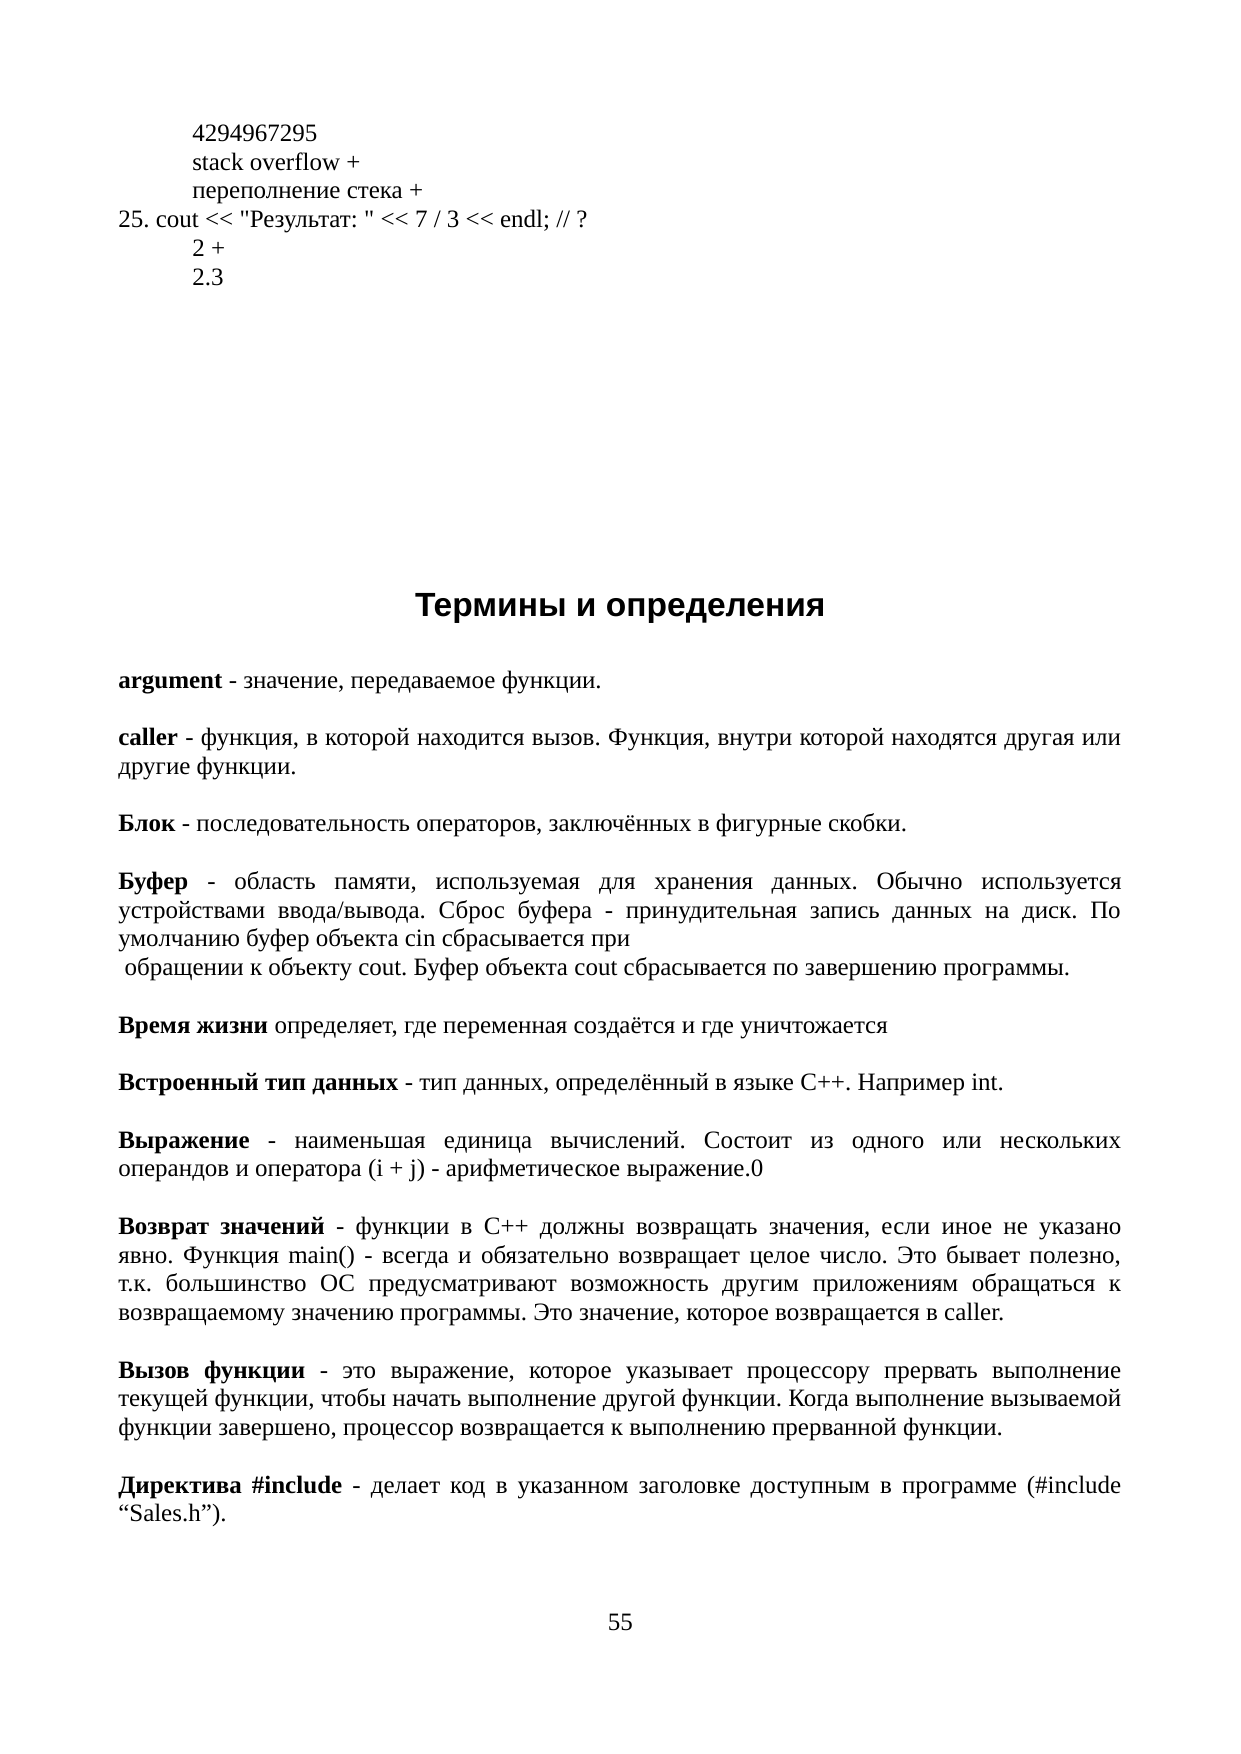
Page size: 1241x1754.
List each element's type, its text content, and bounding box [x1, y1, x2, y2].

text обращении к объекту cout. Буфер объекта cout сбрасывается по завершению программы. [118, 952, 1122, 981]
text argument - значение, передаваемое функции. [118, 665, 1122, 693]
text 4294967295 [118, 118, 1122, 147]
text 25. cout << "Результат: " << 7 / 3 << endl; // ? [118, 204, 1122, 233]
text Буфер - область памяти, используемая для хранения данных. Обычно используется устройствами ввода/вывода. Сброс буфера - принудительная запись данных на диск. По умолчанию буфер объекта cin сбрасывается при [118, 866, 1122, 952]
text Время жизни определяет, где переменная создаётся и где уничтожается [118, 1010, 1122, 1038]
text 2.3 [118, 262, 1122, 291]
text 2 + [118, 233, 1122, 262]
text Вызов функции - это выражение, которое указывает процессору прервать выполнение текущей функции, чтобы начать выполнение другой функции. Когда выполнение вызываемой функции завершено, процессор возвращается к выполнению прерванной функции. [118, 1355, 1122, 1441]
text Директива #include - делает код в указанном заголовке доступным в программе (#include “Sales.h”). [118, 1470, 1122, 1527]
text переполнение стека + [118, 176, 1122, 204]
subtitle Термины и определения [118, 585, 1122, 623]
text Блок - последовательность операторов, заключённых в фигурные скобки. [118, 808, 1122, 837]
text Встроенный тип данных - тип данных, определённый в языке C++. Например int. [118, 1067, 1122, 1096]
text caller - функция, в которой находится вызов. Функция, внутри которой находятся другая или другие функции. [118, 722, 1122, 780]
text Возврат значений - функции в C++ должны возвращать значения, если иное не указано явно. Функция main() - всегда и обязательно возвращает целое число. Это бывает полезно, т.к. большинство ОС предусматривают возможность другим приложениям обращаться к возвращаемому значению программы. Это значение, которое возвращается в caller. [118, 1211, 1122, 1326]
text Выражение - наименьшая единица вычислений. Состоит из одного или нескольких операндов и оператора (i + j) - арифметическое выражение.0 [118, 1125, 1122, 1182]
text stack overflow + [118, 147, 1122, 176]
